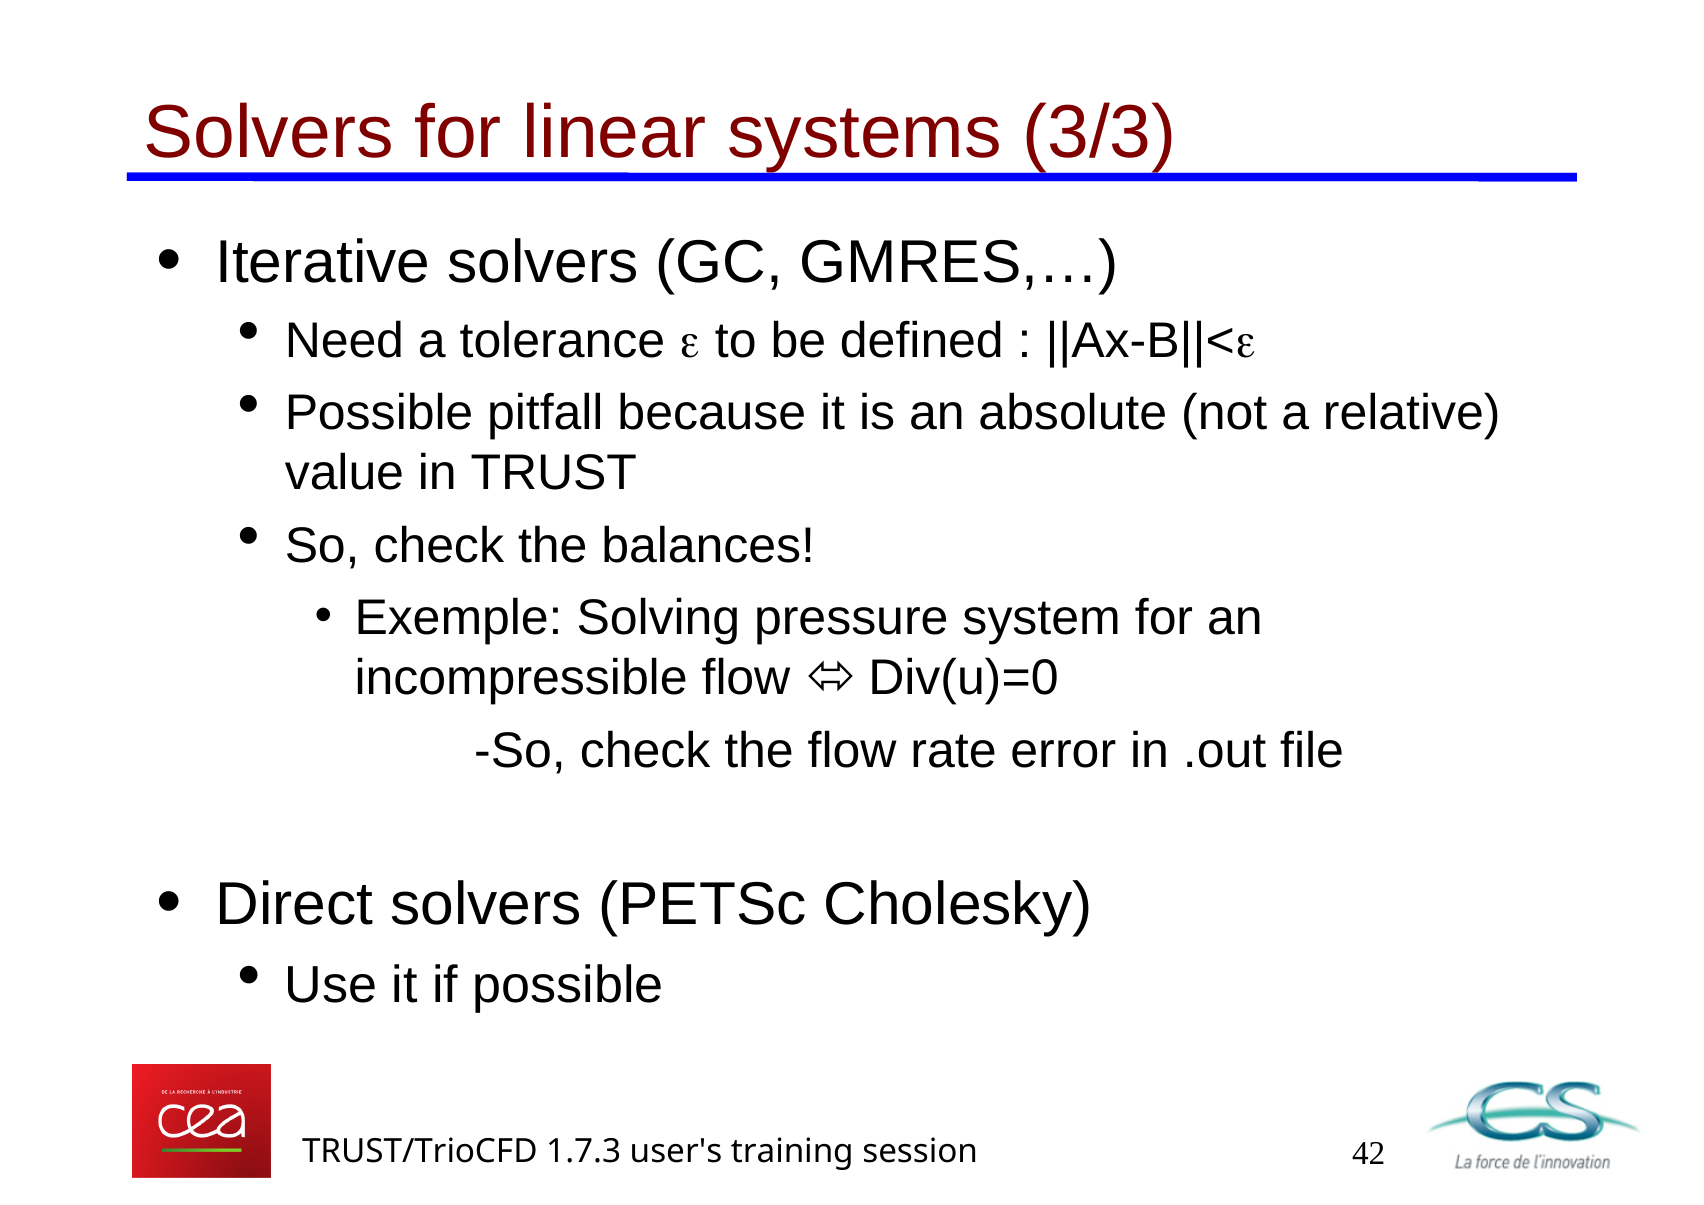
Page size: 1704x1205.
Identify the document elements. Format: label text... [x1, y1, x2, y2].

list Iterative solvers (GC, GMRES,…) Need a tolerance  to be defined : ||Ax-B||< Possible pitfall because it is an absolute (not a relative) value in TRUST So, check the balances! Exemple: Solving pressure system for an incompressible flow  Div(u)=0 -So, check the flow rate error in .out file Direct solvers (PETSc Cholesky) Use it if possible [140, 214, 1589, 1096]
title Solvers for linear systems (3/3) [127, 39, 1577, 215]
picture [1423, 1072, 1648, 1179]
picture [132, 1064, 271, 1178]
